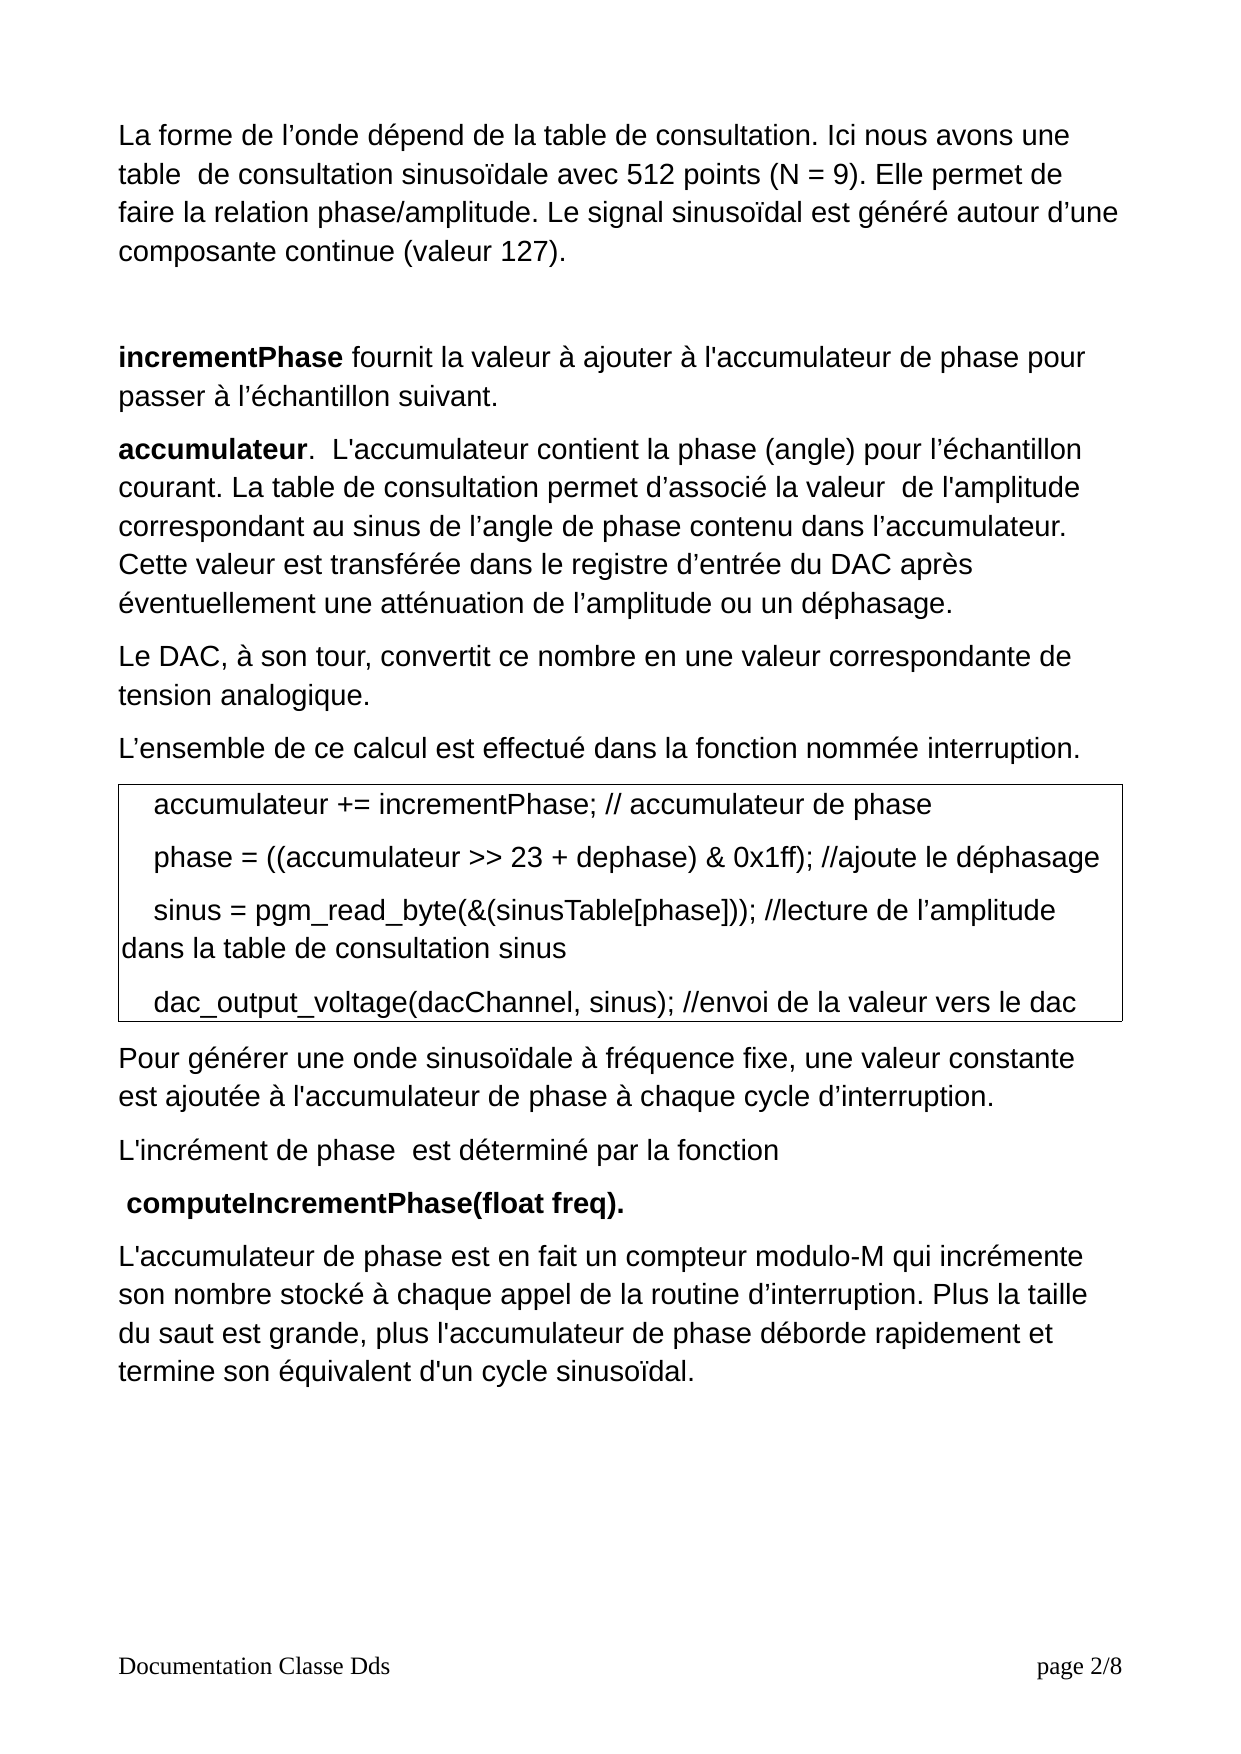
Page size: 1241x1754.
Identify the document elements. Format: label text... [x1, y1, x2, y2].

text Pour générer une onde sinusoïdale à fréquence fixe, une valeur constante est ajoutée à l'accumulateur de phase à chaque cycle d’interruption. [118, 1041, 1122, 1113]
text phase = ((accumulateur >> 23 + dephase) & 0x1ff); //ajoute le déphasage [119, 837, 1122, 873]
text L'incrément de phase est déterminé par la fonction [118, 1132, 1122, 1166]
text La forme de l’onde dépend de la table de consultation. Ici nous avons une table de consultation sinusoïdale avec 512 points (N = 9). Elle permet de faire la relation phase/amplitude. Le signal sinusoïdal est généré autour d’une composante continue (valeur 127). [118, 118, 1122, 267]
text Le DAC, à son tour, convertit ce nombre en une valeur correspondante de tension analogique. [118, 639, 1122, 711]
text incrementPhase fournit la valeur à ajouter à l'accumulateur de phase pour passer à l’échantillon suivant. [118, 340, 1122, 412]
text accumulateur += incrementPhase; // accumulateur de phase [119, 785, 1122, 820]
text sinus = pgm_read_byte(&(sinusTable[phase])); //lecture de l’amplitude dans la table de consultation sinus [119, 890, 1122, 965]
text computeIncrementPhase(float freq). [118, 1186, 1122, 1219]
text L’ensemble de ce calcul est effectué dans la fonction nommée interruption. [118, 731, 1122, 764]
text accumulateur. L'accumulateur contient la phase (angle) pour l’échantillon courant. La table de consultation permet d’associé la valeur de l'amplitude correspondant au sinus de l’angle de phase contenu dans l’accumulateur. Cette valeur est transférée dans le registre d’entrée du DAC après éventuellement une atténuation de l’amplitude ou un déphasage. [118, 432, 1122, 619]
text L'accumulateur de phase est en fait un compteur modulo-M qui incrémente son nombre stocké à chaque appel de la routine d’interruption. Plus la taille du saut est grande, plus l'accumulateur de phase déborde rapidement et termine son équivalent d'un cycle sinusoïdal. [118, 1239, 1122, 1388]
text dac_output_voltage(dacChannel, sinus); //envoi de la valeur vers le dac [119, 982, 1122, 1021]
